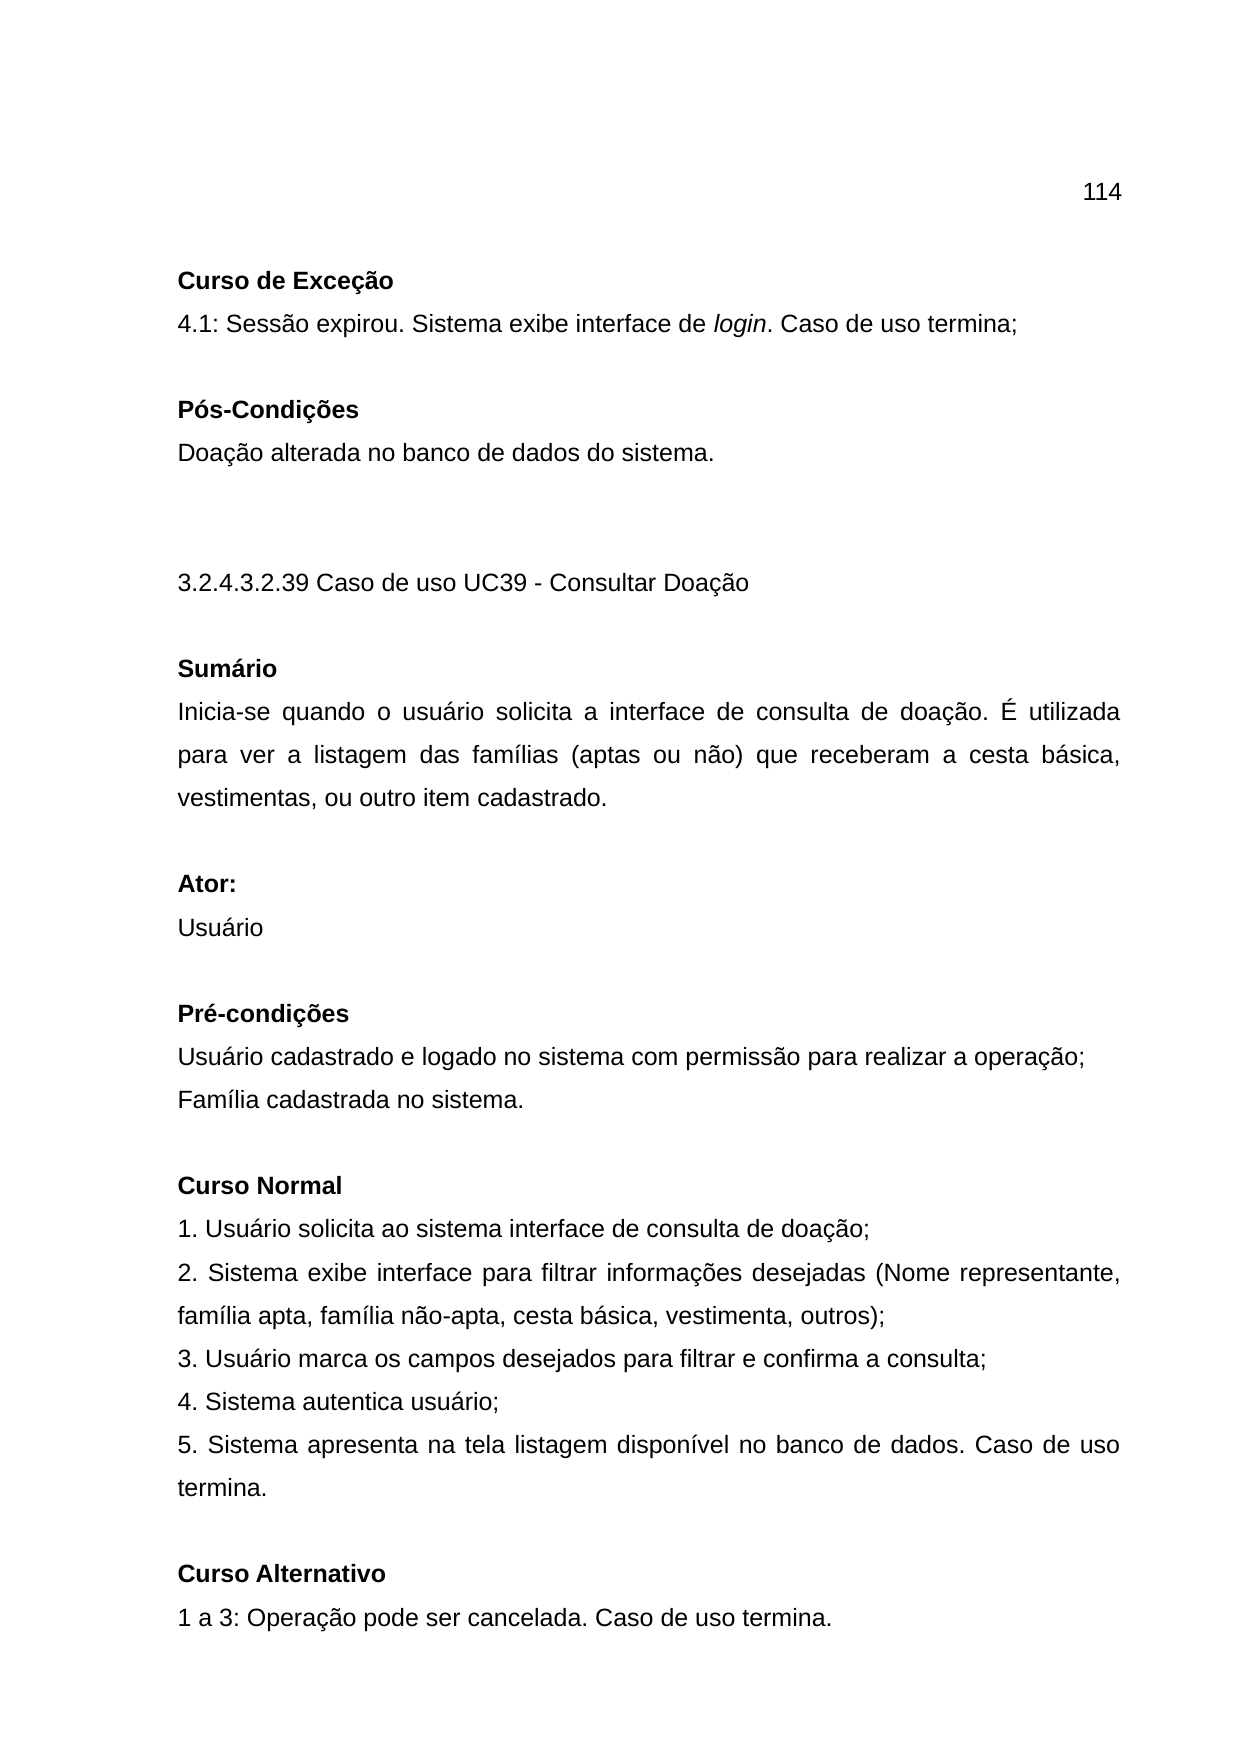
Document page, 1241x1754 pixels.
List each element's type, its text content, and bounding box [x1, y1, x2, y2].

text 5. Sistema apresenta na tela listagem disponível no banco de dados. Caso de uso termina. [177, 1430, 1122, 1502]
text Sumário [177, 654, 1122, 683]
text Pós-Condições [177, 395, 1122, 424]
text 4.1: Sessão expirou. Sistema exibe interface de login. Caso de uso termina; [177, 309, 1122, 338]
text Curso de Exceção [177, 266, 1122, 294]
text Pré-condições [177, 999, 1122, 1028]
text Usuário cadastrado e logado no sistema com permissão para realizar a operação; [177, 1042, 1122, 1071]
text Família cadastrada no sistema. [177, 1085, 1122, 1114]
text 2. Sistema exibe interface para filtrar informações desejadas (Nome representante, família apta, família não-apta, cesta básica, vestimenta, outros); [177, 1258, 1122, 1329]
text Doação alterada no banco de dados do sistema. [177, 438, 1122, 467]
text 1 a 3: Operação pode ser cancelada. Caso de uso termina. [177, 1603, 1122, 1631]
text 3. Usuário marca os campos desejados para filtrar e confirma a consulta; [177, 1344, 1122, 1373]
text Curso Normal [177, 1171, 1122, 1200]
text 3.2.4.3.2.39 Caso de uso UC39 - Consultar Doação [177, 568, 1122, 596]
text Usuário [177, 913, 1122, 941]
text Ator: [177, 869, 1122, 898]
text Inicia-se quando o usuário solicita a interface de consulta de doação. É utilizada para ver a listagem das famílias (aptas ou não) que receberam a cesta básica, vestimentas, ou outro item cadastrado. [177, 697, 1122, 812]
text Curso Alternativo [177, 1559, 1122, 1588]
text 4. Sistema autentica usuário; [177, 1387, 1122, 1416]
text 1. Usuário solicita ao sistema interface de consulta de doação; [177, 1214, 1122, 1243]
